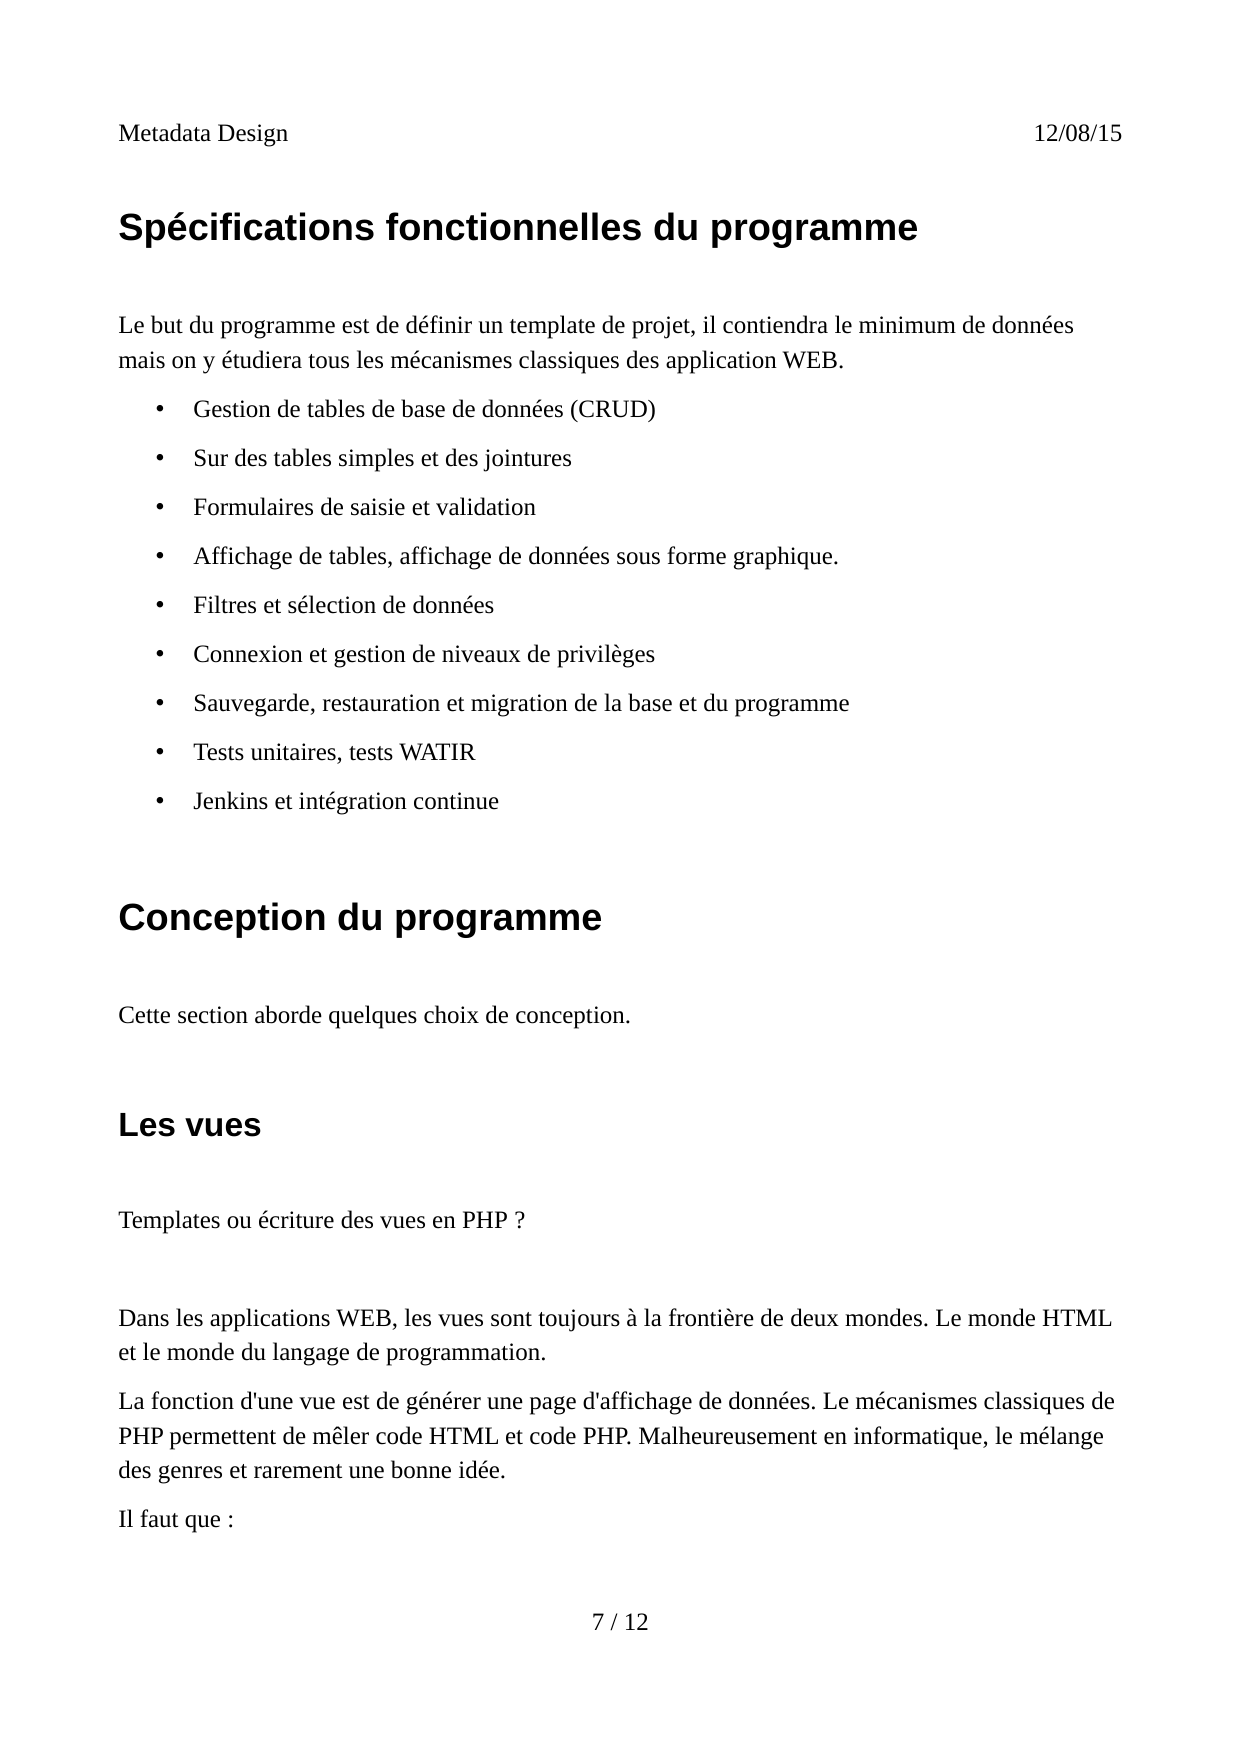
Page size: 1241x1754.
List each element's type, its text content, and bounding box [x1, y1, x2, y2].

list Connexion et gestion de niveaux de privilèges [156, 639, 1122, 668]
list Affichage de tables, affichage de données sous forme graphique. [156, 541, 1122, 570]
text Templates ou écriture des vues en PHP ? [118, 1205, 1122, 1233]
text Dans les applications WEB, les vues sont toujours à la frontière de deux mondes. Le monde HTML et le monde du langage de programmation. [118, 1303, 1122, 1366]
list Formulaires de saisie et validation [156, 492, 1122, 521]
subtitle Les vues [118, 1104, 1122, 1143]
subtitle Spécifications fonctionnelles du programme [118, 205, 1122, 249]
text Le but du programme est de définir un template de projet, il contiendra le minimum de données mais on y étudiera tous les mécanismes classiques des application WEB. [118, 310, 1122, 373]
list Jenkins et intégration continue [156, 786, 1122, 815]
subtitle Conception du programme [118, 895, 1122, 938]
list Tests unitaires, tests WATIR [156, 737, 1122, 766]
list Sur des tables simples et des jointures [156, 443, 1122, 472]
list Sauvegarde, restauration et migration de la base et du programme [156, 688, 1122, 717]
text Cette section aborde quelques choix de conception. [118, 1000, 1122, 1029]
list Gestion de tables de base de données (CRUD) [156, 394, 1122, 423]
list Filtres et sélection de données [156, 590, 1122, 619]
text La fonction d'une vue est de générer une page d'affichage de données. Le mécanismes classiques de PHP permettent de mêler code HTML et code PHP. Malheureusement en informatique, le mélange des genres et rarement une bonne idée. [118, 1386, 1122, 1484]
text Il faut que : [118, 1504, 1122, 1533]
